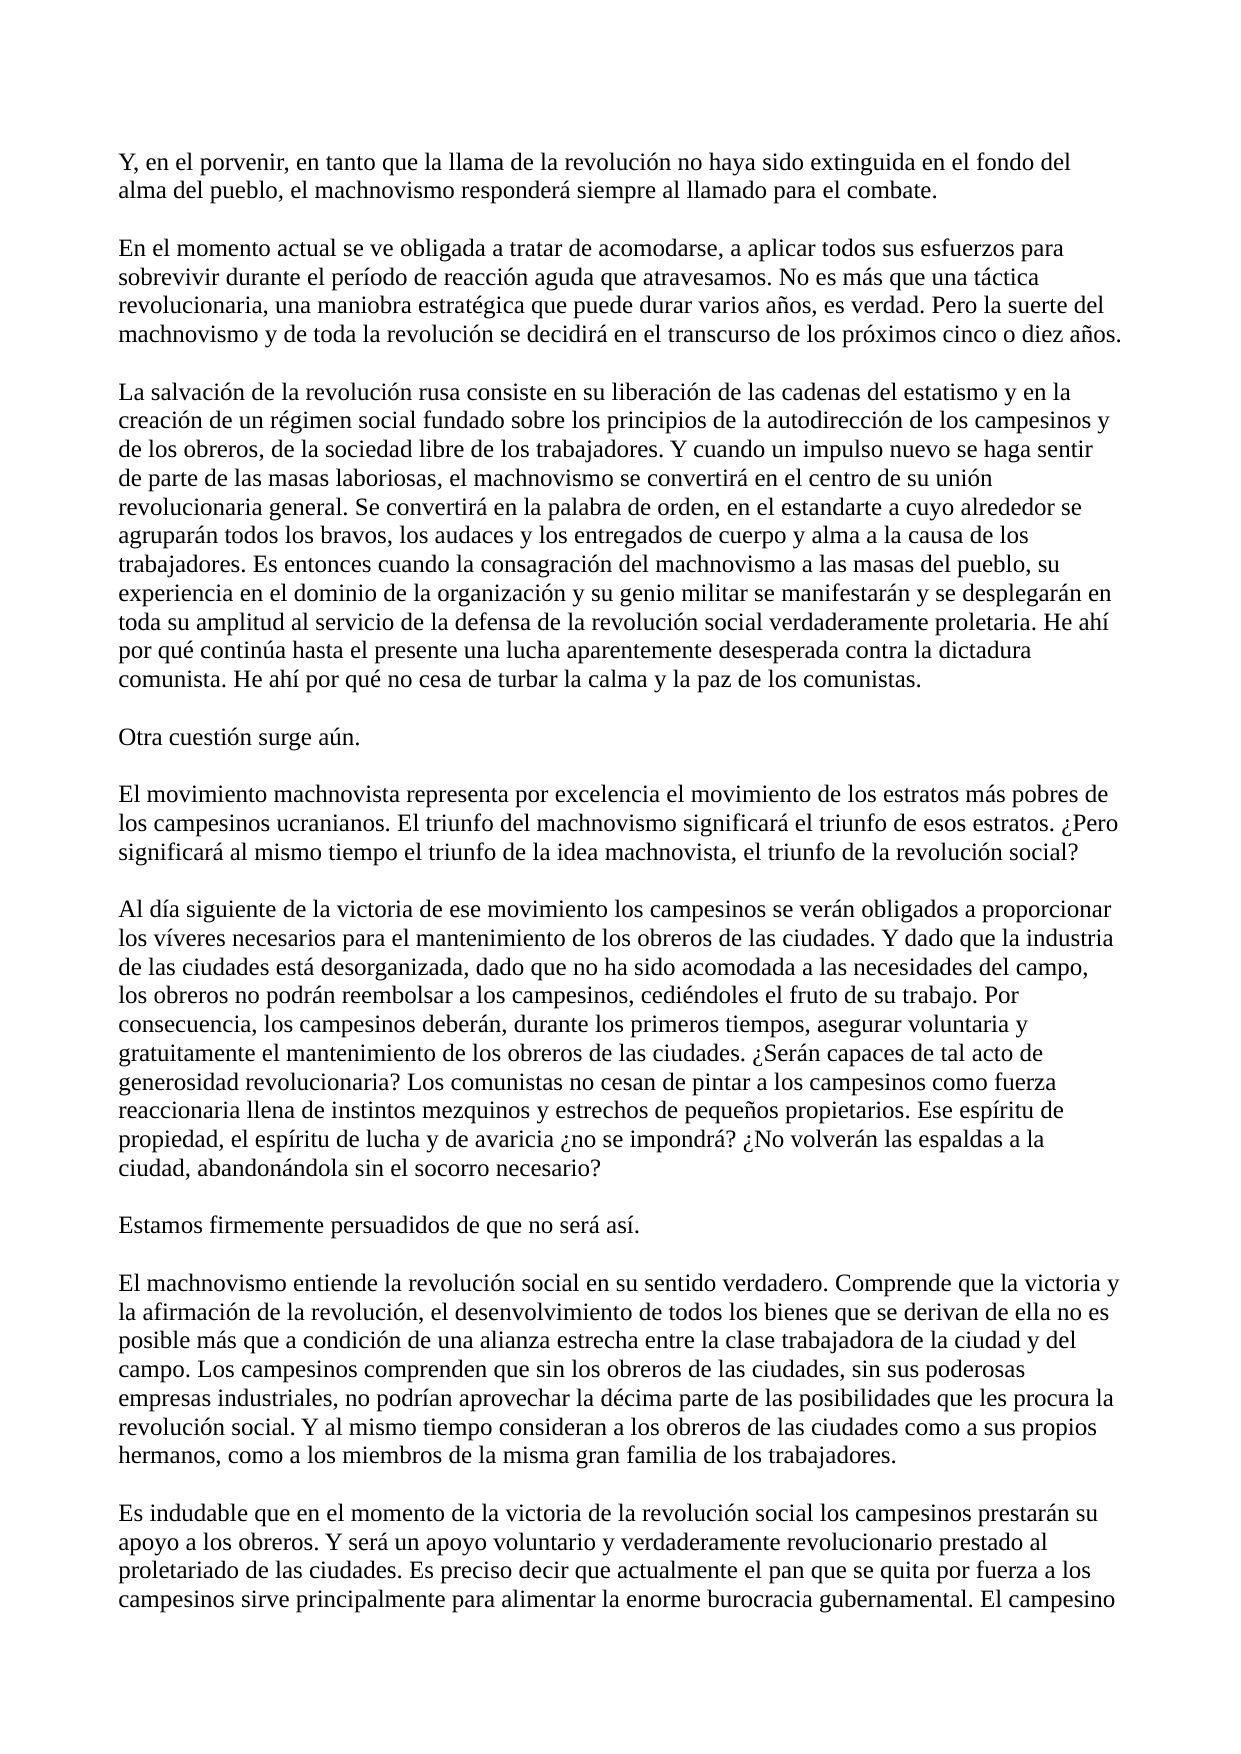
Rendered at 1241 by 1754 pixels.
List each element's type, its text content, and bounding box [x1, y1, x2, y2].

text Estamos firmemente persuadidos de que no será así. [118, 1211, 1122, 1239]
text Y, en el porvenir, en tanto que la llama de la revolución no haya sido extinguida en el fondo del alma del pueblo, el machnovismo responderá siempre al llamado para el combate. [118, 147, 1122, 204]
text Es indudable que en el momento de la victoria de la revolución social los campesinos prestarán su apoyo a los obreros. Y será un apoyo voluntario y verdaderamente revolucionario prestado al proletariado de las ciudades. Es preciso decir que actualmente el pan que se quita por fuerza a los campesinos sirve principalmente para alimentar la enorme burocracia gubernamental. El campesino [118, 1498, 1122, 1613]
text La salvación de la revolución rusa consiste en su liberación de las cadenas del estatismo y en la creación de un régimen social fundado sobre los principios de la autodirección de los campesinos y de los obreros, de la sociedad libre de los trabajadores. Y cuando un impulso nuevo se haga sentir de parte de las masas laboriosas, el machnovismo se convertirá en el centro de su unión revolucionaria general. Se convertirá en la palabra de orden, en el estandarte a cuyo alrededor se agruparán todos los bravos, los audaces y los entregados de cuerpo y alma a la causa de los trabajadores. Es entonces cuando la consagración del machnovismo a las masas del pueblo, su experiencia en el dominio de la organización y su genio militar se manifestarán y se desplegarán en toda su amplitud al servicio de la defensa de la revolución social verdaderamente proletaria. He ahí por qué continúa hasta el presente una lucha aparentemente desesperada contra la dictadura comunista. He ahí por qué no cesa de turbar la calma y la paz de los comunistas. [118, 377, 1122, 693]
text En el momento actual se ve obligada a tratar de acomodarse, a aplicar todos sus esfuerzos para sobrevivir durante el período de reacción aguda que atravesamos. No es más que una táctica revolucionaria, una maniobra estratégica que puede durar varios años, es verdad. Pero la suerte del machnovismo y de toda la revolución se decidirá en el transcurso de los próximos cinco o diez años. [118, 233, 1122, 348]
text Otra cuestión surge aún. [118, 722, 1122, 751]
text Al día siguiente de la victoria de ese movimiento los campesinos se verán obligados a proporcionar los víveres necesarios para el mantenimiento de los obreros de las ciudades. Y dado que la industria de las ciudades está desorganizada, dado que no ha sido acomodada a las necesidades del campo, los obreros no podrán reembolsar a los campesinos, cediéndoles el fruto de su trabajo. Por consecuencia, los campesinos deberán, durante los primeros tiempos, asegurar voluntaria y gratuitamente el mantenimiento de los obreros de las ciudades. ¿Serán capaces de tal acto de generosidad revolucionaria? Los comunistas no cesan de pintar a los campesinos como fuerza reaccionaria llena de instintos mezquinos y estrechos de pequeños propietarios. Ese espíritu de propiedad, el espíritu de lucha y de avaricia ¿no se impondrá? ¿No volverán las espaldas a la ciudad, abandonándola sin el socorro necesario? [118, 894, 1122, 1182]
text El machnovismo entiende la revolución social en su sentido verdadero. Comprende que la victoria y la afirmación de la revolución, el desenvolvimiento de todos los bienes que se derivan de ella no es posible más que a condición de una alianza estrecha entre la clase trabajadora de la ciudad y del campo. Los campesinos comprenden que sin los obreros de las ciudades, sin sus poderosas empresas industriales, no podrían aprovechar la décima parte de las posibilidades que les procura la revolución social. Y al mismo tiempo consideran a los obreros de las ciudades como a sus propios hermanos, como a los miembros de la misma gran familia de los trabajadores. [118, 1268, 1122, 1469]
text El movimiento machnovista representa por excelencia el movimiento de los estratos más pobres de los campesinos ucranianos. El triunfo del machnovismo significará el triunfo de esos estratos. ¿Pero significará al mismo tiempo el triunfo de la idea machnovista, el triunfo de la revolución social? [118, 779, 1122, 866]
